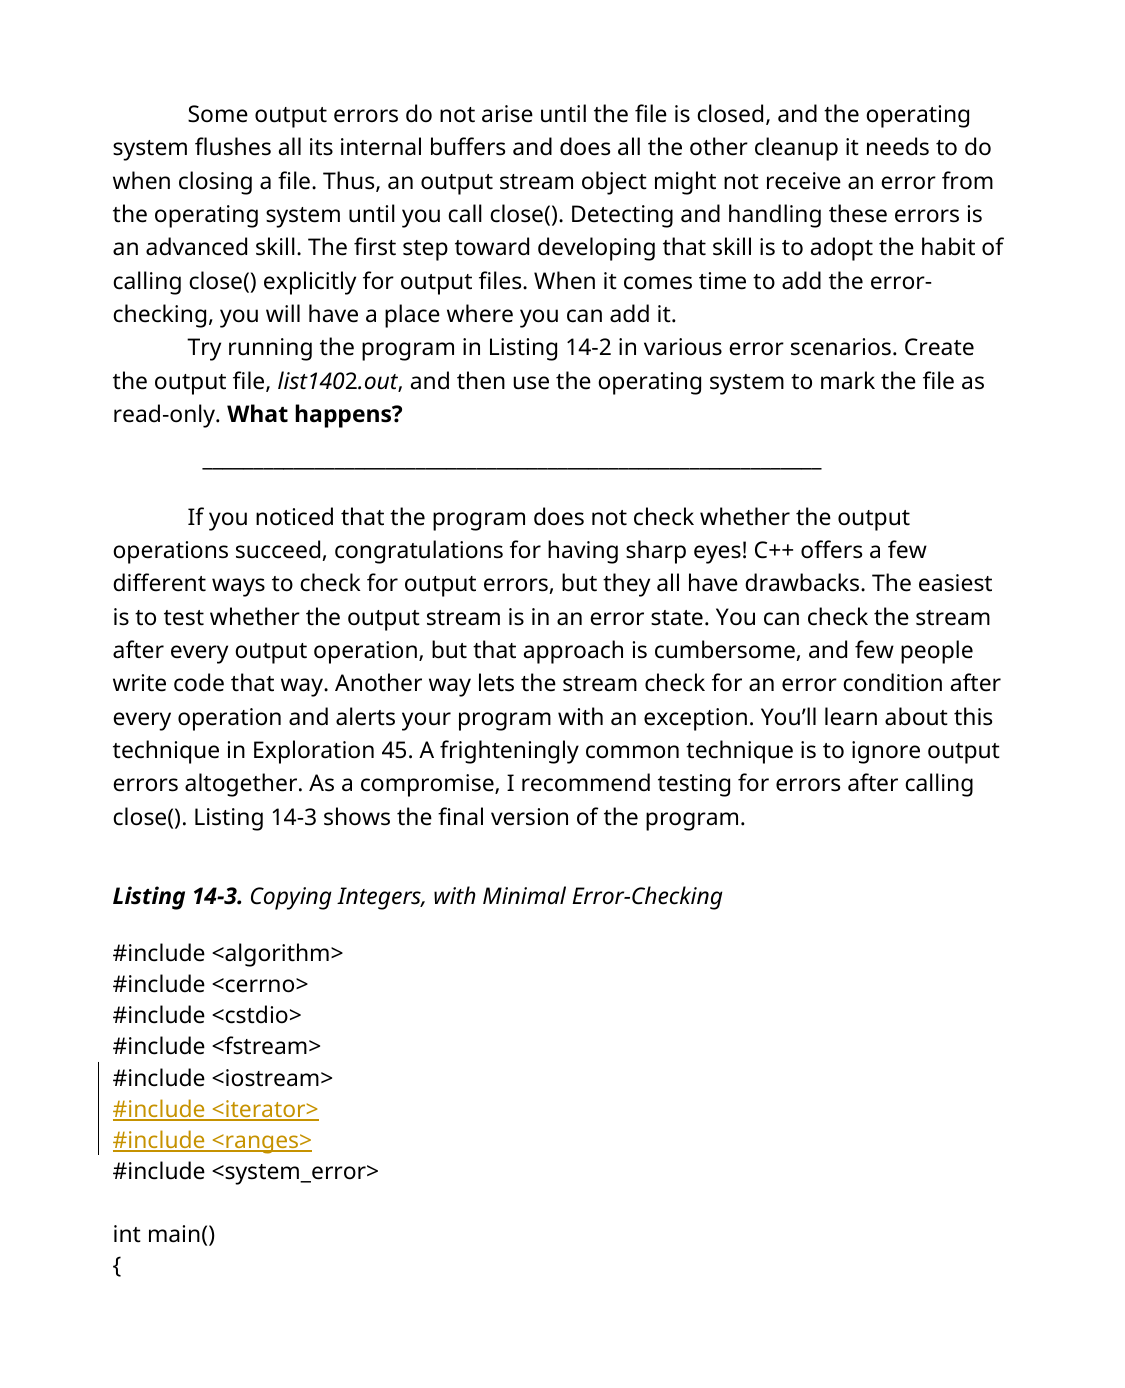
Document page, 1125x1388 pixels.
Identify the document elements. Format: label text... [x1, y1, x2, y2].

text Some output errors do not arise until the file is closed, and the operating system flushes all its internal buffers and does all the other cleanup it needs to do when closing a file. Thus, an output stream object might not receive an error from the operating system until you call close(). Detecting and handling these errors is an advanced skill. The first step toward developing that skill is to adopt the habit of calling close() explicitly for output files. When it comes time to add the error-checking, you will have a place where you can add it. [112, 96, 1012, 329]
text #include <iostream> [112, 1062, 1012, 1093]
text { [112, 1249, 1012, 1280]
text #include <cerrno> [112, 968, 1012, 999]
text #include <cstdio> [112, 999, 1012, 1030]
text Try running the program in Listing 14-2 in various error scenarios. Create the output file, list1402.out, and then use the operating system to mark the file as read-only. What happens? [112, 329, 1012, 429]
text Listing 14-3. Copying Integers, with Minimal Error-Checking [112, 880, 1012, 911]
text #include <system_error> [112, 1155, 1012, 1187]
list _____________________________________________________________ [202, 442, 1012, 473]
text #include <iterator> [112, 1093, 1012, 1124]
text #include <algorithm> [112, 937, 1012, 968]
text #include <ranges> [112, 1124, 1012, 1155]
text #include <fstream> [112, 1030, 1012, 1062]
text int main() [112, 1218, 1012, 1249]
text If you noticed that the program does not check whether the output operations succeed, congratulations for having sharp eyes! C++ offers a few different ways to check for output errors, but they all have drawbacks. The easiest is to test whether the output stream is in an error state. You can check the stream after every output operation, but that approach is cumbersome, and few people write code that way. Another way lets the stream check for an error condition after every operation and alerts your program with an exception. You’ll learn about this technique in Exploration 45. A frighteningly common technique is to ignore output errors altogether. As a compromise, I recommend testing for errors after calling close(). Listing 14-3 shows the final version of the program. [112, 498, 1012, 832]
